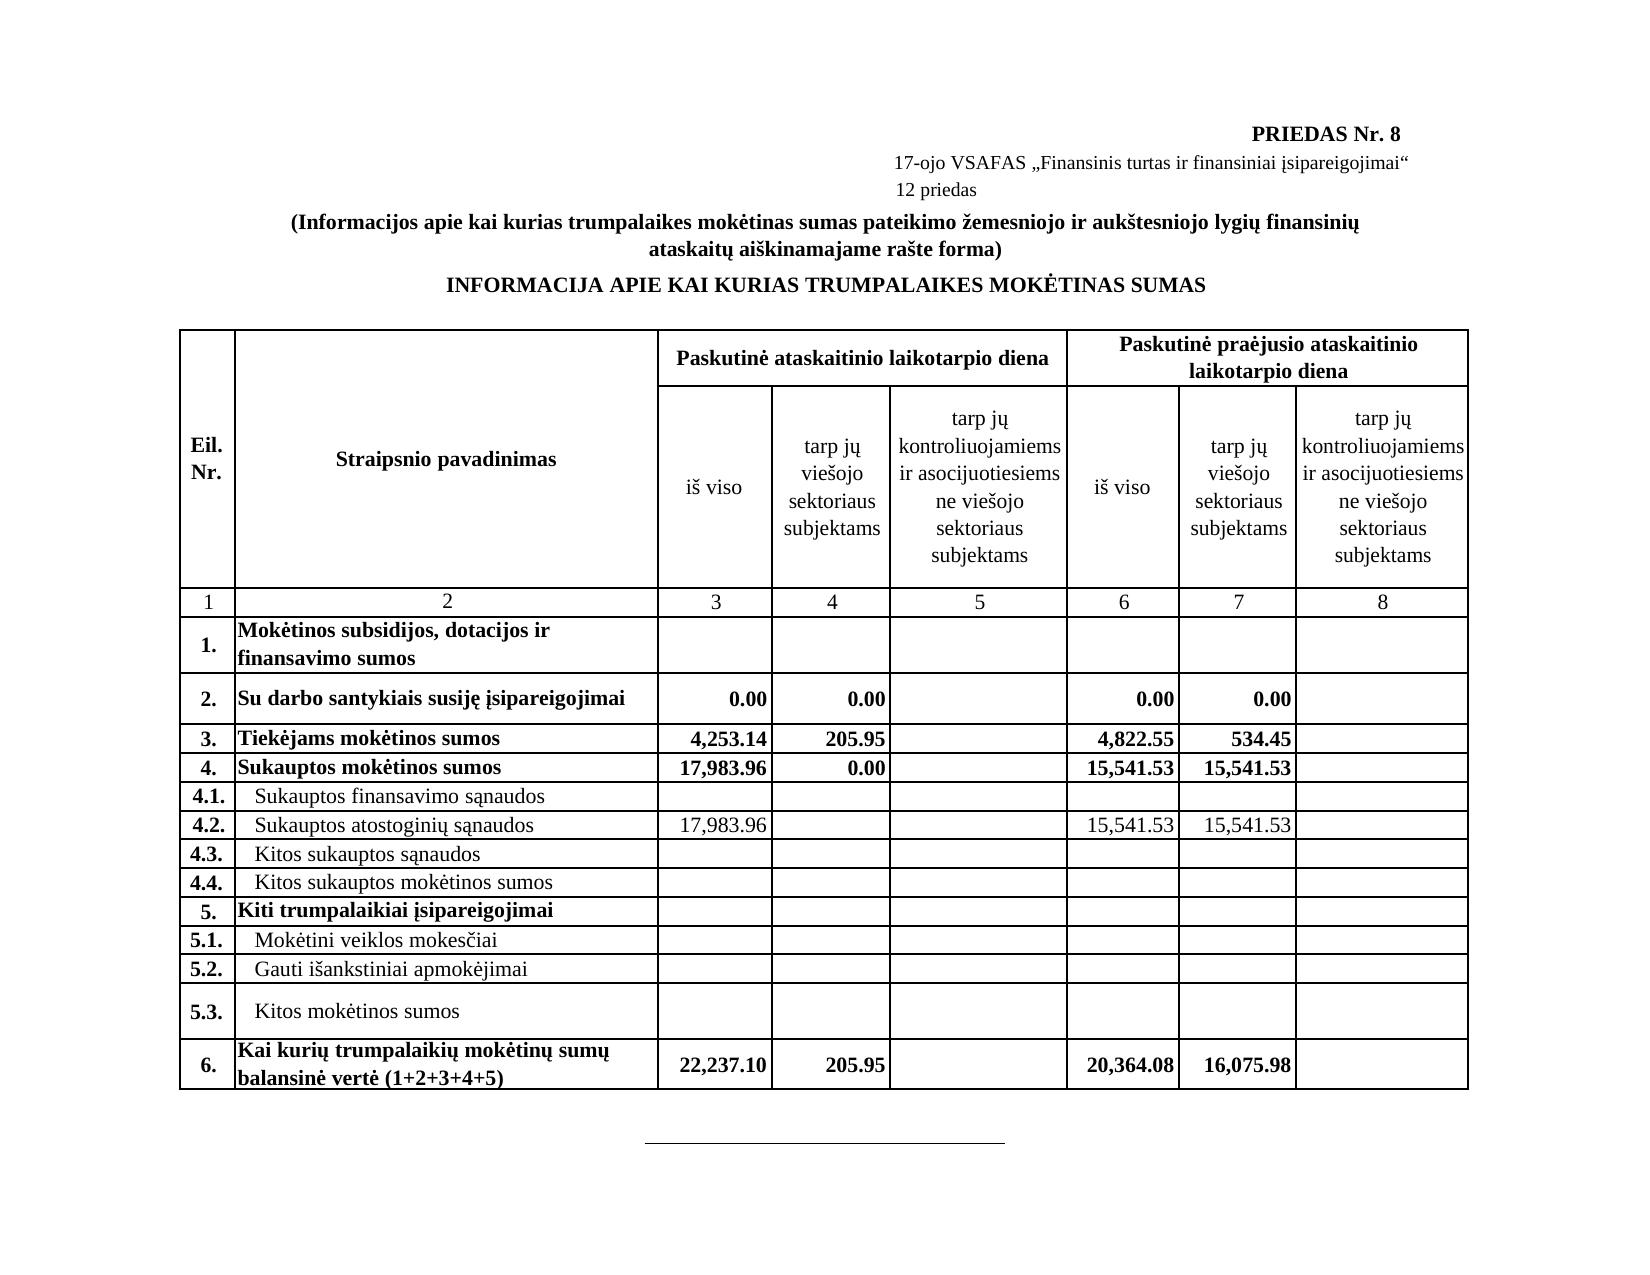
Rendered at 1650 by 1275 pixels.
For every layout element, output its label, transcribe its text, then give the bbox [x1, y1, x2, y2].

table_cell 20,364.08 [1068, 1040, 1178, 1088]
table_cell Sukauptos finansavimo sąnaudos [236, 783, 657, 809]
table_cell [1068, 618, 1178, 672]
table_cell 5.2. [181, 955, 234, 982]
table_cell [1297, 984, 1467, 1038]
table_header Paskutinė praėjusio ataskaitinio laikotarpio diena [1068, 331, 1467, 385]
table_cell 0.00 [1068, 674, 1178, 723]
table_cell [891, 812, 1066, 838]
table_cell Kiti trumpalaikiai įsipareigojimai [236, 898, 657, 924]
table_cell [1180, 618, 1295, 672]
table_cell 5.3. [181, 984, 234, 1038]
table_cell 4.2. [181, 812, 234, 838]
table_cell [891, 618, 1066, 672]
table_cell 0.00 [773, 674, 889, 723]
table_cell 4.1. [181, 783, 234, 809]
table_cell 4,822.55 [1068, 725, 1178, 752]
table_cell 205.95 [773, 725, 889, 752]
table_cell 22,237.10 [659, 1040, 771, 1088]
table_cell [773, 898, 889, 924]
table_cell [659, 955, 771, 982]
table_cell 1. [181, 618, 234, 672]
table_cell [773, 783, 889, 809]
table_cell [1068, 869, 1178, 896]
table_cell 4 [773, 589, 889, 616]
table_cell [891, 783, 1066, 809]
text 12 priedas [890, 178, 982, 201]
table_cell [659, 869, 771, 896]
table_cell [1180, 840, 1295, 867]
table_cell 15,541.53 [1068, 754, 1178, 781]
table_cell 17,983.96 [659, 754, 771, 781]
table_cell tarp jų kontroliuojamiems ir asocijuotiesiems ne viešojo sektoriaus subjektams [891, 387, 1066, 587]
table_cell Sukauptos atostoginių sąnaudos [236, 812, 657, 838]
table_cell [1297, 955, 1467, 982]
table_cell [1068, 783, 1178, 809]
table_cell Kitos sukauptos sąnaudos [236, 840, 657, 867]
table_cell [773, 618, 889, 672]
table_cell Gauti išankstiniai apmokėjimai [236, 955, 657, 982]
table_cell [1297, 898, 1467, 924]
text (Informacijos apie kai kurias trumpalaikes mokėtinas sumas pateikimo žemesniojo ir aukštesniojo lygių finansinių ataskaitų aiškinamajame rašte forma) [245, 209, 1405, 261]
table_cell [1180, 783, 1295, 809]
table_cell 205.95 [773, 1040, 889, 1088]
table_cell [891, 984, 1066, 1038]
table_cell 0.00 [659, 674, 771, 723]
table_cell 5 [891, 589, 1066, 616]
table_cell 2 [236, 589, 657, 616]
table_cell 0.00 [1180, 674, 1295, 723]
table_cell 17,983.96 [659, 812, 771, 838]
table_cell [1297, 927, 1467, 953]
table_cell [891, 725, 1066, 752]
table_cell [773, 869, 889, 896]
table_cell [891, 955, 1066, 982]
table_cell 534.45 [1180, 725, 1295, 752]
table_cell iš viso [1068, 387, 1178, 587]
table_cell [1297, 1040, 1467, 1088]
table_cell 4,253.14 [659, 725, 771, 752]
table_cell tarp jų kontroliuojamiems ir asocijuotiesiems ne viešojo sektoriaus subjektams [1297, 387, 1467, 587]
table_header Straipsnio pavadinimas [236, 331, 657, 587]
table_cell [659, 783, 771, 809]
table_cell [891, 754, 1066, 781]
table_cell Mokėtinos subsidijos, dotacijos ir finansavimo sumos [236, 618, 657, 672]
table_cell [659, 984, 771, 1038]
table_cell [1180, 984, 1295, 1038]
table_cell [659, 898, 771, 924]
table_cell [1297, 754, 1467, 781]
table_cell 15,541.53 [1180, 754, 1295, 781]
table_cell [891, 869, 1066, 896]
table_cell [1180, 869, 1295, 896]
table_cell 3 [659, 589, 771, 616]
table_cell [1180, 927, 1295, 953]
table_cell [1068, 898, 1178, 924]
table_cell tarp jų viešojo sektoriaus subjektams [1180, 387, 1295, 587]
table_cell [1297, 725, 1467, 752]
table_cell 7 [1180, 589, 1295, 616]
table_cell [1068, 955, 1178, 982]
table_cell [1297, 840, 1467, 867]
table_cell 16,075.98 [1180, 1040, 1295, 1088]
table_cell 5. [181, 898, 234, 924]
table_cell [1068, 840, 1178, 867]
table_cell Kai kurių trumpalaikių mokėtinų sumų balansinė vertė (1+2+3+4+5) [236, 1040, 657, 1088]
table_cell [1180, 955, 1295, 982]
table_cell Mokėtini veiklos mokesčiai [236, 927, 657, 953]
text INFORMACIJA APIE KAI KURIAS TRUMPALAIKES MOKĖTINAS SUMAS [442, 272, 1209, 297]
table_cell [891, 674, 1066, 723]
table_cell 8 [1297, 589, 1467, 616]
table_cell 4.3. [181, 840, 234, 867]
table_cell [891, 898, 1066, 924]
table_cell Tiekėjams mokėtinos sumos [236, 725, 657, 752]
table_cell [659, 840, 771, 867]
table_cell [773, 927, 889, 953]
table_cell [773, 812, 889, 838]
table_cell [891, 927, 1066, 953]
table_cell 6 [1068, 589, 1178, 616]
table_cell [891, 1040, 1066, 1088]
table_cell [891, 840, 1066, 867]
table_cell 6. [181, 1040, 234, 1088]
table_cell [773, 955, 889, 982]
table_cell [659, 618, 771, 672]
text PRIEDAS Nr. 8 [169, 121, 1400, 146]
table_cell Kitos sukauptos mokėtinos sumos [236, 869, 657, 896]
table_cell [659, 927, 771, 953]
table_cell tarp jų viešojo sektoriaus subjektams [773, 387, 889, 587]
table_cell 15,541.53 [1068, 812, 1178, 838]
table_cell 3. [181, 725, 234, 752]
table_cell 4. [181, 754, 234, 781]
table_header Eil. Nr. [181, 331, 234, 587]
table_cell 15,541.53 [1180, 812, 1295, 838]
text 17-ojo VSAFAS „Finansinis turtas ir finansiniai įsipareigojimai“ [894, 151, 1481, 174]
table_cell [773, 840, 889, 867]
table_cell [773, 984, 889, 1038]
table_cell [1297, 812, 1467, 838]
table_cell [1297, 618, 1467, 672]
table_cell [1180, 898, 1295, 924]
table_cell [1297, 674, 1467, 723]
table_cell [1068, 927, 1178, 953]
table_cell [1297, 783, 1467, 809]
table_header Paskutinė ataskaitinio laikotarpio diena [659, 331, 1066, 385]
table_cell 2. [181, 674, 234, 723]
table_cell 0.00 [773, 754, 889, 781]
table_cell Kitos mokėtinos sumos [236, 984, 657, 1038]
table_cell [1068, 984, 1178, 1038]
table_cell Su darbo santykiais susiję įsipareigojimai [236, 674, 657, 723]
table_cell 5.1. [181, 927, 234, 953]
table_cell [1297, 869, 1467, 896]
table_cell 4.4. [181, 869, 234, 896]
table_cell 1 [181, 589, 234, 616]
table_cell Sukauptos mokėtinos sumos [236, 754, 657, 781]
table_cell iš viso [659, 387, 771, 587]
